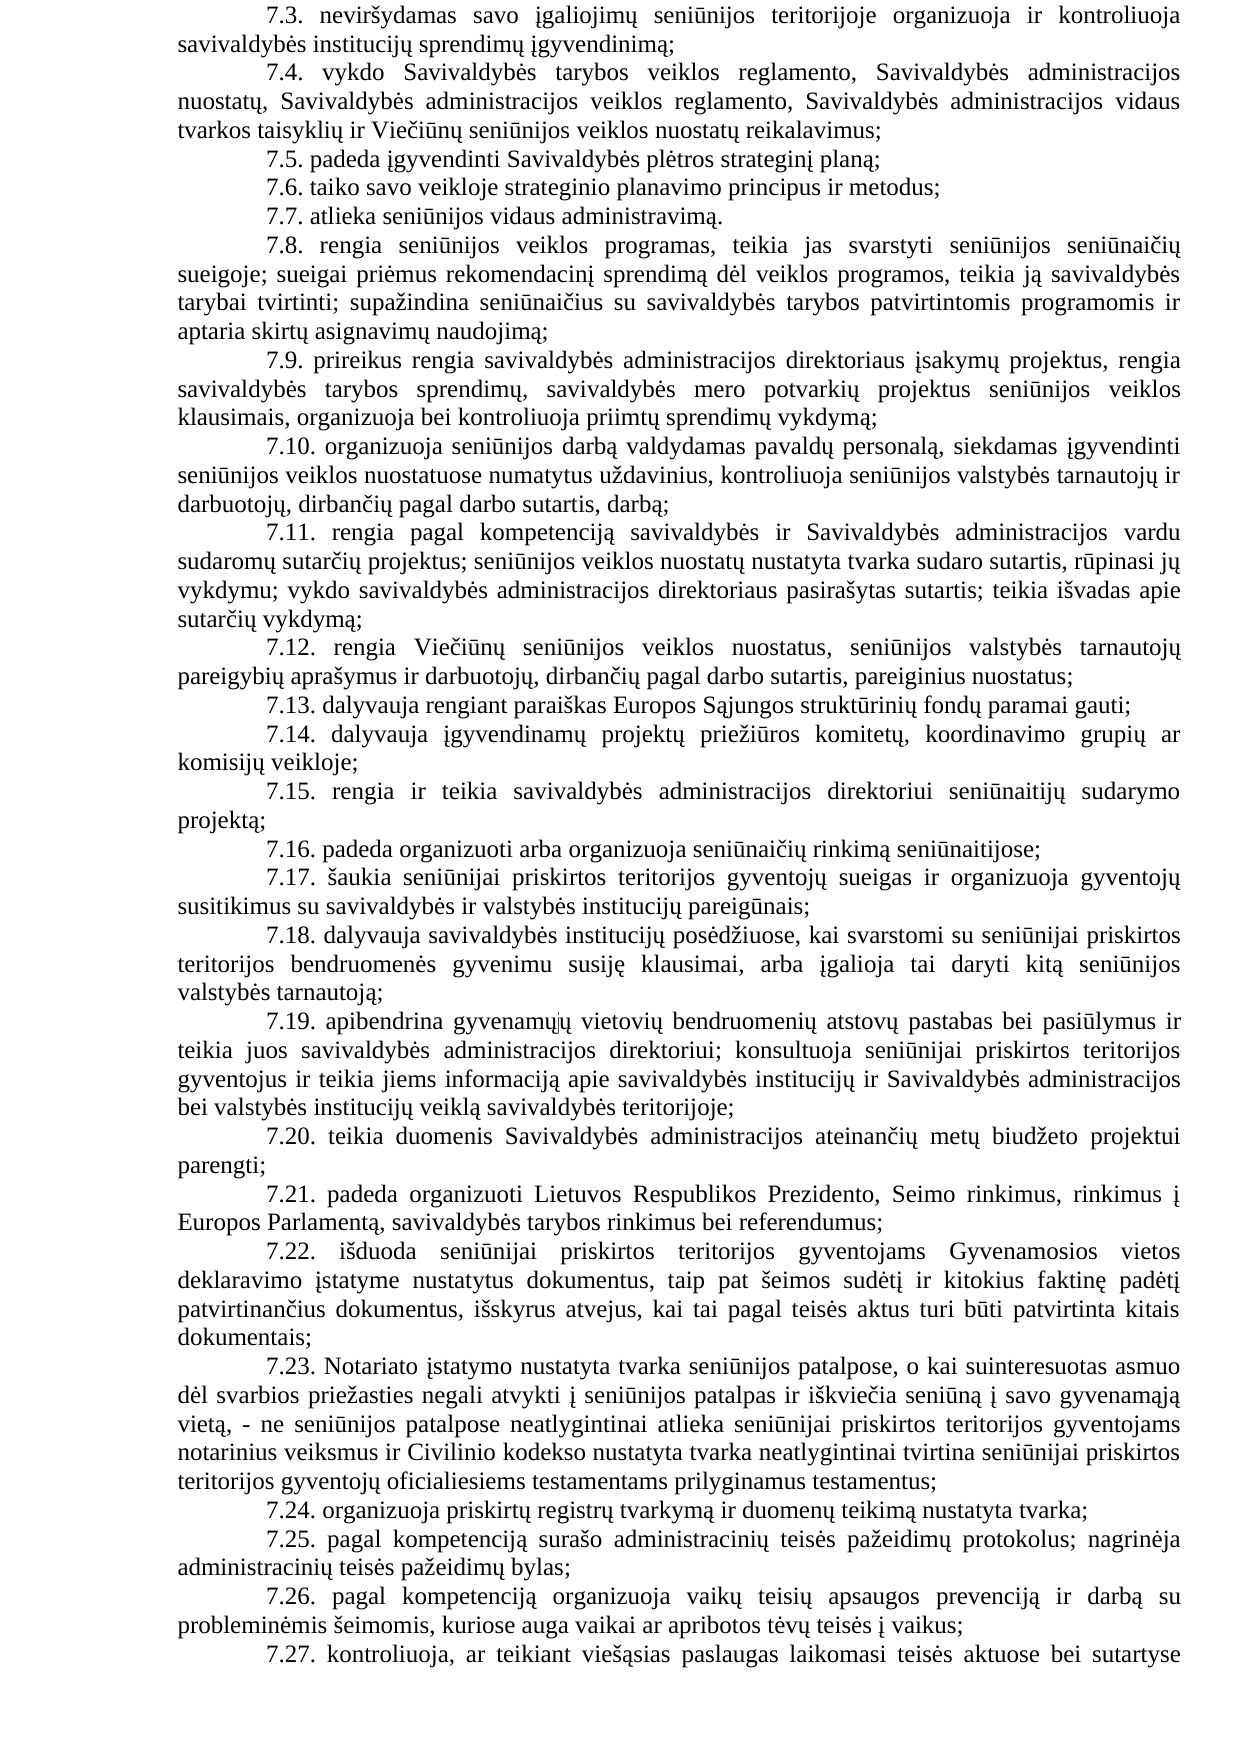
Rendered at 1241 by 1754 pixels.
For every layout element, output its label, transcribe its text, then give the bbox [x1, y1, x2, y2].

text 7.4. vykdo Savivaldybės tarybos veiklos reglamento, Savivaldybės administracijos nuostatų, Savivaldybės administracijos veiklos reglamento, Savivaldybės administracijos vidaus tvarkos taisyklių ir Viečiūnų seniūnijos veiklos nuostatų reikalavimus; [177, 57, 1181, 144]
text 7.12. rengia Viečiūnų seniūnijos veiklos nuostatus, seniūnijos valstybės tarnautojų pareigybių aprašymus ir darbuotojų, dirbančių pagal darbo sutartis, pareiginius nuostatus; [177, 632, 1181, 690]
text 7.7. atlieka seniūnijos vidaus administravimą. [177, 201, 1181, 230]
text 7.21. padeda organizuoti Lietuvos Respublikos Prezidento, Seimo rinkimus, rinkimus į Europos Parlamentą, savivaldybės tarybos rinkimus bei referendumus; [177, 1179, 1181, 1236]
text 7.18. dalyvauja savivaldybės institucijų posėdžiuose, kai svarstomi su seniūnijai priskirtos teritorijos bendruomenės gyvenimu susiję klausimai, arba įgalioja tai daryti kitą seniūnijos valstybės tarnautoją; [177, 920, 1181, 1006]
text 7.27. kontroliuoja, ar teikiant viešąsias paslaugas laikomasi teisės aktuose bei sutartyse [177, 1639, 1181, 1667]
text 7.26. pagal kompetenciją organizuoja vaikų teisių apsaugos prevenciją ir darbą su probleminėmis šeimomis, kuriose auga vaikai ar apribotos tėvų teisės į vaikus; [177, 1581, 1181, 1639]
text 7.5. padeda įgyvendinti Savivaldybės plėtros strateginį planą; [177, 144, 1181, 172]
text 7.16. padeda organizuoti arba organizuoja seniūnaičių rinkimą seniūnaitijose; [177, 834, 1181, 862]
text 7.13. dalyvauja rengiant paraiškas Europos Sąjungos struktūrinių fondų paramai gauti; [177, 690, 1181, 719]
text 7.15. rengia ir teikia savivaldybės administracijos direktoriui seniūnaitijų sudarymo projektą; [177, 776, 1181, 834]
text 7.8. rengia seniūnijos veiklos programas, teikia jas svarstyti seniūnijos seniūnaičių sueigoje; sueigai priėmus rekomendacinį sprendimą dėl veiklos programos, teikia ją savivaldybės tarybai tvirtinti; supažindina seniūnaičius su savivaldybės tarybos patvirtintomis programomis ir aptaria skirtų asignavimų naudojimą; [177, 230, 1181, 345]
text 7.14. dalyvauja įgyvendinamų projektų priežiūros komitetų, koordinavimo grupių ar komisijų veikloje; [177, 719, 1181, 776]
text 7.19. apibendrina gyvenamųjų vietovių bendruomenių atstovų pastabas bei pasiūlymus ir teikia juos savivaldybės administracijos direktoriui; konsultuoja seniūnijai priskirtos teritorijos gyventojus ir teikia jiems informaciją apie savivaldybės institucijų ir Savivaldybės administracijos bei valstybės institucijų veiklą savivaldybės teritorijoje; [177, 1006, 1181, 1121]
text 7.22. išduoda seniūnijai priskirtos teritorijos gyventojams Gyvenamosios vietos deklaravimo įstatyme nustatytus dokumentus, taip pat šeimos sudėtį ir kitokius faktinę padėtį patvirtinančius dokumentus, išskyrus atvejus, kai tai pagal teisės aktus turi būti patvirtinta kitais dokumentais; [177, 1236, 1181, 1351]
text 7.9. prireikus rengia savivaldybės administracijos direktoriaus įsakymų projektus, rengia savivaldybės tarybos sprendimų, savivaldybės mero potvarkių projektus seniūnijos veiklos klausimais, organizuoja bei kontroliuoja priimtų sprendimų vykdymą; [177, 345, 1181, 431]
text 7.10. organizuoja seniūnijos darbą valdydamas pavaldų personalą, siekdamas įgyvendinti seniūnijos veiklos nuostatuose numatytus uždavinius, kontroliuoja seniūnijos valstybės tarnautojų ir darbuotojų, dirbančių pagal darbo sutartis, darbą; [177, 431, 1181, 517]
text 7.25. pagal kompetenciją surašo administracinių teisės pažeidimų protokolus; nagrinėja administracinių teisės pažeidimų bylas; [177, 1524, 1181, 1581]
text 7.3. neviršydamas savo įgaliojimų seniūnijos teritorijoje organizuoja ir kontroliuoja savivaldybės institucijų sprendimų įgyvendinimą; [177, 0, 1181, 57]
text 7.11. rengia pagal kompetenciją savivaldybės ir Savivaldybės administracijos vardu sudaromų sutarčių projektus; seniūnijos veiklos nuostatų nustatyta tvarka sudaro sutartis, rūpinasi jų vykdymu; vykdo savivaldybės administracijos direktoriaus pasirašytas sutartis; teikia išvadas apie sutarčių vykdymą; [177, 517, 1181, 632]
text 7.6. taiko savo veikloje strateginio planavimo principus ir metodus; [177, 172, 1181, 201]
text 7.24. organizuoja priskirtų registrų tvarkymą ir duomenų teikimą nustatyta tvarka; [177, 1495, 1181, 1524]
text 7.17. šaukia seniūnijai priskirtos teritorijos gyventojų sueigas ir organizuoja gyventojų susitikimus su savivaldybės ir valstybės institucijų pareigūnais; [177, 862, 1181, 920]
text 7.23. Notariato įstatymo nustatyta tvarka seniūnijos patalpose, o kai suinteresuotas asmuo dėl svarbios priežasties negali atvykti į seniūnijos patalpas ir iškviečia seniūną į savo gyvenamąją vietą, - ne seniūnijos patalpose neatlygintinai atlieka seniūnijai priskirtos teritorijos gyventojams notarinius veiksmus ir Civilinio kodekso nustatyta tvarka neatlygintinai tvirtina seniūnijai priskirtos teritorijos gyventojų oficialiesiems testamentams prilyginamus testamentus; [177, 1351, 1181, 1495]
text 7.20. teikia duomenis Savivaldybės administracijos ateinančių metų biudžeto projektui parengti; [177, 1121, 1181, 1179]
